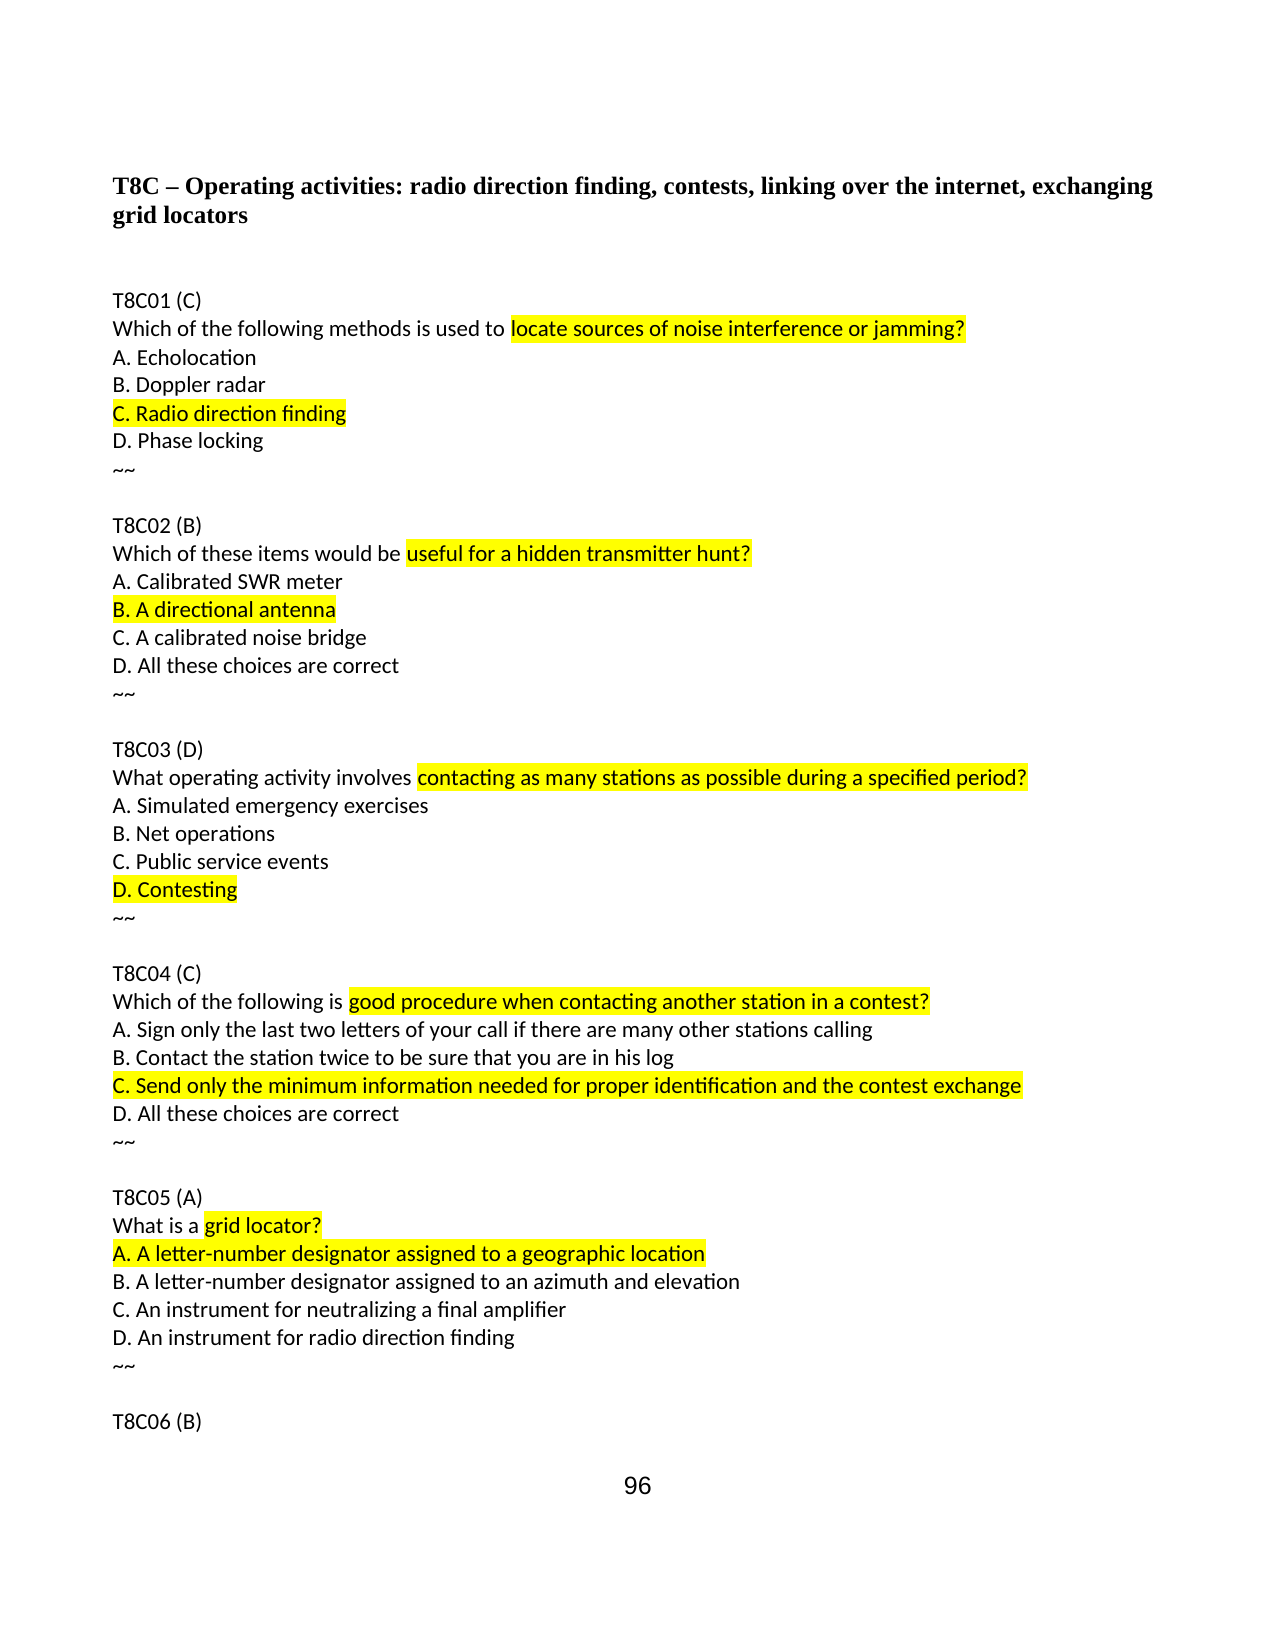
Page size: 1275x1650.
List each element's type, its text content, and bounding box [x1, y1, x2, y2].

text Which of these items would be useful for a hidden transmitter hunt? [112, 539, 1162, 567]
text A. Sign only the last two letters of your call if there are many other stations calling [112, 1015, 1162, 1043]
text T8C04 (C) [112, 959, 1162, 987]
text C. Radio direction finding [112, 399, 1162, 427]
text Which of the following is good procedure when contacting another station in a contest? [112, 987, 1162, 1015]
text A. A letter-number designator assigned to a geographic location [112, 1239, 1162, 1267]
text B. Contact the station twice to be sure that you are in his log [112, 1043, 1162, 1071]
text T8C01 (C) [112, 287, 1162, 314]
text ~~ [112, 1351, 1162, 1379]
text D. All these choices are correct [112, 1099, 1162, 1127]
text ~~ [112, 903, 1162, 931]
text What is a grid locator? [112, 1211, 1162, 1239]
text T8C05 (A) [112, 1183, 1162, 1211]
text B. Net operations [112, 819, 1162, 847]
text T8C02 (B) [112, 511, 1162, 539]
text B. A directional antenna [112, 595, 1162, 623]
text Which of the following methods is used to locate sources of noise interference or jamming? [112, 314, 1162, 343]
text T8C03 (D) [112, 735, 1162, 763]
text B. A letter-number designator assigned to an azimuth and elevation [112, 1267, 1162, 1295]
text What operating activity involves contacting as many stations as possible during a specified period? [112, 763, 1162, 791]
text C. An instrument for neutralizing a final amplifier [112, 1295, 1162, 1323]
text A. Simulated emergency exercises [112, 791, 1162, 819]
text C. Public service events [112, 847, 1162, 875]
text T8C06 (B) [112, 1407, 1162, 1435]
subtitle T8C – Operating activities: radio direction finding, contests, linking over the internet, exchanging grid locators [112, 171, 1162, 228]
text D. Contesting [112, 875, 1162, 903]
text ~~ [112, 455, 1162, 483]
text B. Doppler radar [112, 371, 1162, 399]
text C. A calibrated noise bridge [112, 623, 1162, 651]
text ~~ [112, 1127, 1162, 1155]
text ~~ [112, 679, 1162, 707]
text A. Echolocation [112, 343, 1162, 371]
text D. Phase locking [112, 427, 1162, 455]
text A. Calibrated SWR meter [112, 567, 1162, 595]
text D. All these choices are correct [112, 651, 1162, 679]
text D. An instrument for radio direction finding [112, 1323, 1162, 1351]
text C. Send only the minimum information needed for proper identification and the contest exchange [112, 1071, 1162, 1099]
